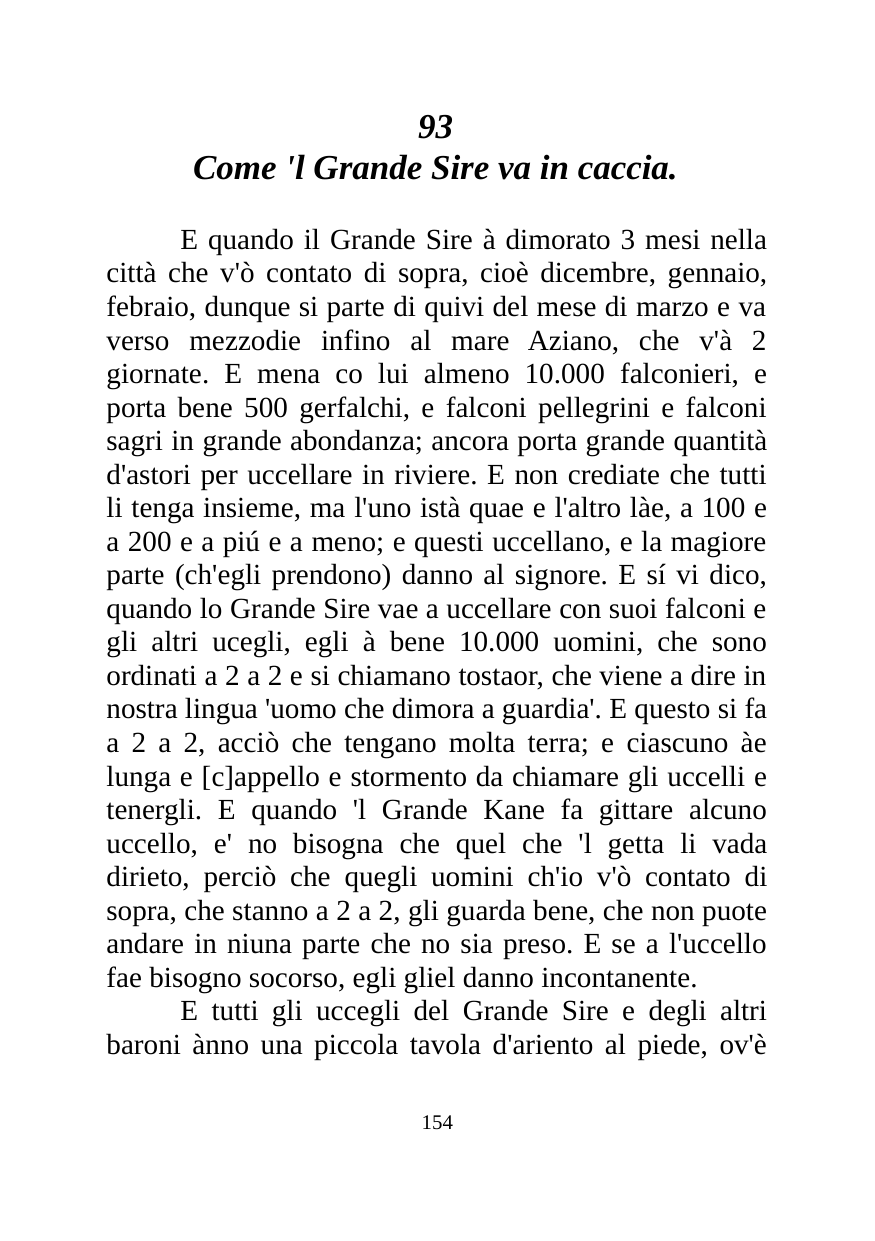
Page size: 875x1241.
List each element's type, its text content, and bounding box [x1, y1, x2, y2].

text E tutti gli uccegli del Grande Sire e degli altri baroni ànno una piccola tavola d'ariento al piede, ov'è [106, 993, 768, 1061]
subtitle 93 Come 'l Grande Sire va in caccia. [106, 106, 768, 187]
text E quando il Grande Sire à dimorato 3 mesi nella città che v'ò contato di sopra, cioè dicembre, gennaio, febraio, dunque si parte di quivi del mese di marzo e va verso mezzodie infino al mare Aziano, che v'à 2 giornate. E mena co lui almeno 10.000 falconieri, e porta bene 500 gerfalchi, e falconi pellegrini e falconi sagri in grande abondanza; ancora porta grande quantità d'astori per uccellare in riviere. E non crediate che tutti li tenga insieme, ma l'uno istà quae e l'altro làe, a 100 e a 200 e a piú e a meno; e questi uccellano, e la magiore parte (ch'egli prendono) danno al signore. E sí vi dico, quando lo Grande Sire vae a uccellare con suoi falconi e gli altri ucegli, egli à bene 10.000 uomini, che sono ordinati a 2 a 2 e si chiamano tostaor, che viene a dire in nostra lingua 'uomo che dimora a guardia'. E questo si fa a 2 a 2, acciò che tengano molta terra; e ciascuno àe lunga e [c]appello e stormento da chiamare gli uccelli e tenergli. E quando 'l Grande Kane fa gittare alcuno uccello, e' no bisogna che quel che 'l getta li vada dirieto, perciò che quegli uomini ch'io v'ò contato di sopra, che stanno a 2 a 2, gli guarda bene, che non puote andare in niuna parte che no sia preso. E se a l'uccello fae bisogno socorso, egli gliel danno incontanente. [106, 222, 768, 993]
